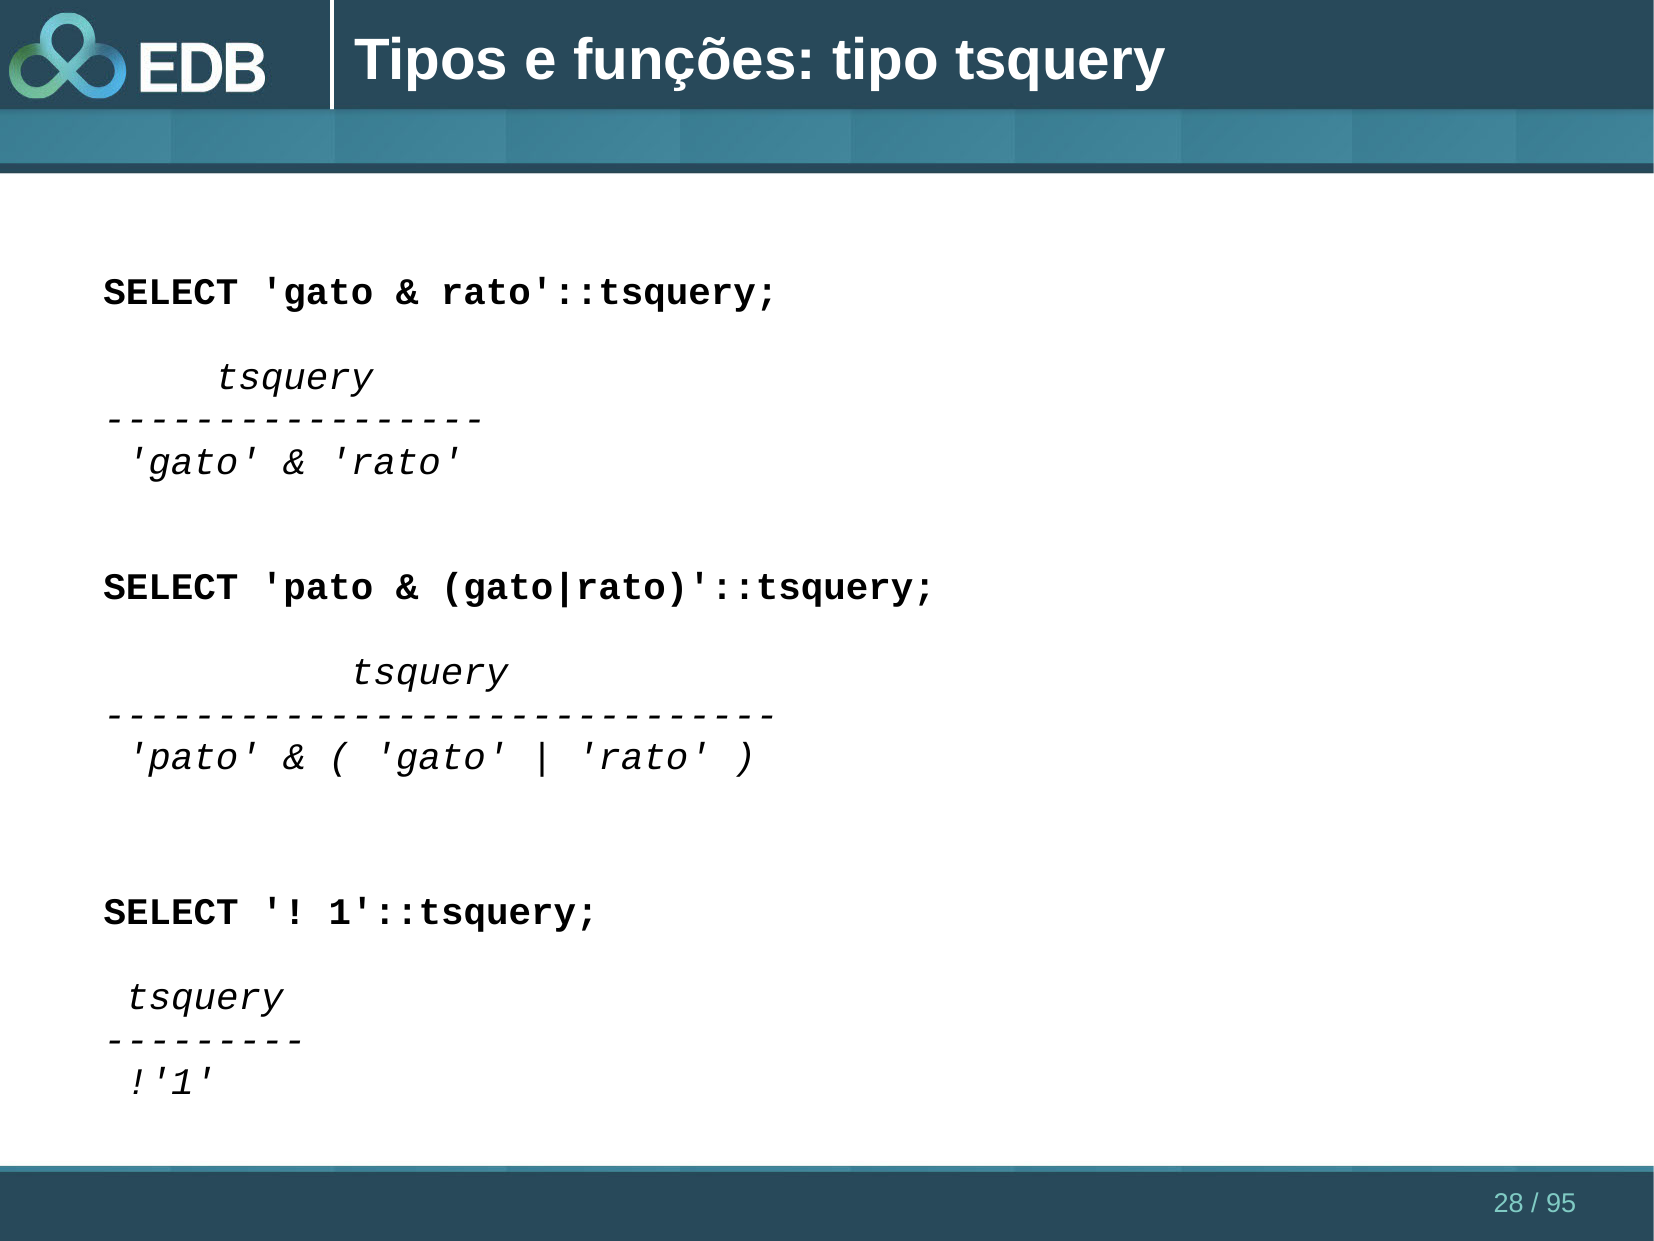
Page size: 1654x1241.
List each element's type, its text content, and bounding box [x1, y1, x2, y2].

text_box SELECT 'pato & (gato|rato)'::tsquery; tsquery ------------------------------ 'pato' & ( 'gato' | 'rato' ) [88, 561, 975, 789]
text_box SELECT 'gato & rato'::tsquery; tsquery ----------------- 'gato' & 'rato' [88, 265, 815, 494]
title Tipos e funções: tipo tsquery [354, 26, 1595, 92]
picture [0, 0, 1654, 1241]
text_box SELECT '! 1'::tsquery; tsquery --------- !'1' [88, 885, 815, 1114]
